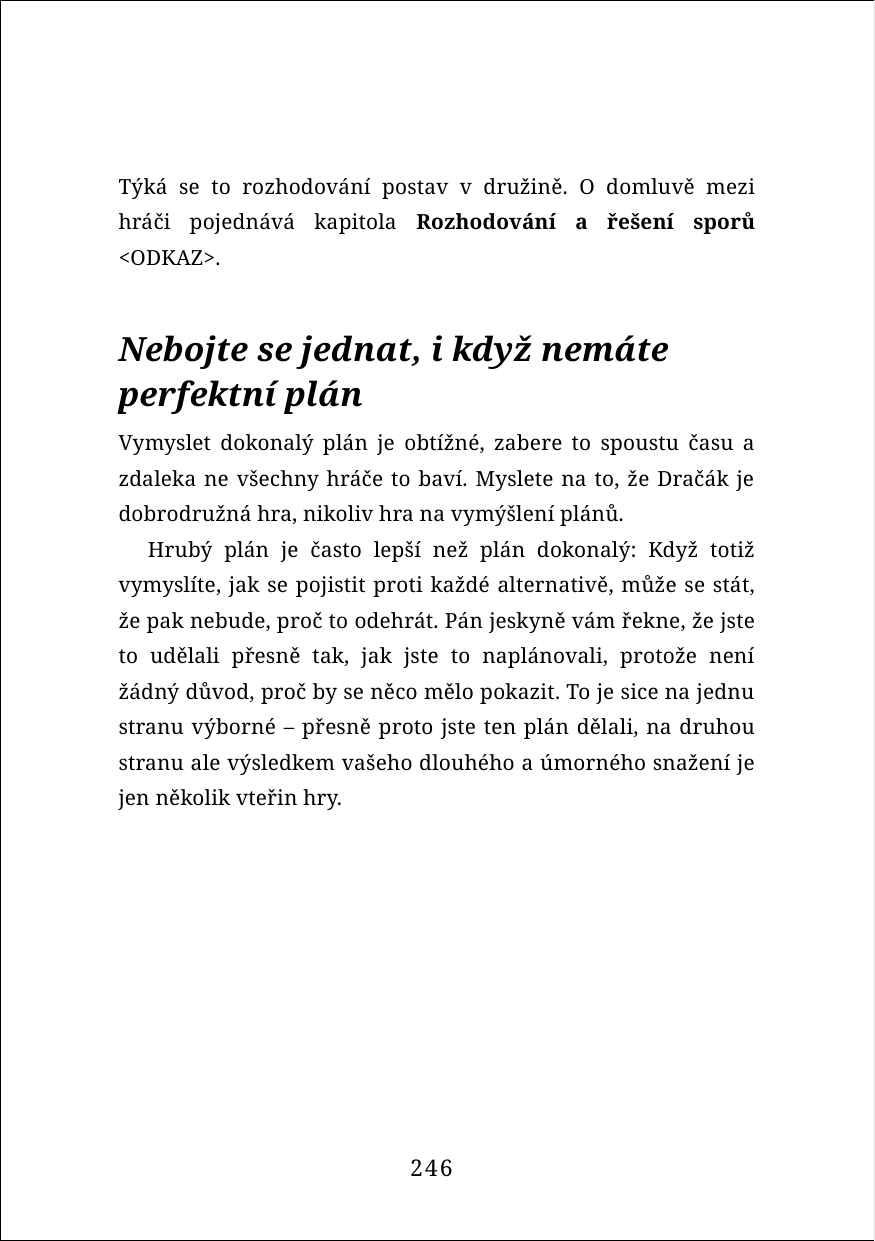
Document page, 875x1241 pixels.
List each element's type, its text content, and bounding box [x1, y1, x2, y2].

subtitle Nebojte se jednat, i když nemáte perfektní plán [118, 326, 756, 416]
text Týká se to rozhodování postav v družině. O domluvě mezi hráči pojednává kapitola Rozhodování a řešení sporů <ODKAZ>. [118, 172, 756, 271]
text Vymyslet dokonalý plán je obtížné, zabere to spoustu času a zdaleka ne všechny hráče to baví. Myslete na to, že Dračák je dobrodružná hra, nikoliv hra na vymýšlení plánů. Hrubý plán je často lepší než plán dokonalý: Když totiž vymyslíte, jak se pojistit proti každé alternativě, může se stát, že pak nebude, proč to odehrát. Pán jeskyně vám řekne, že jste to udělali přesně tak, jak jste to naplánovali, protože není žádný důvod, proč by se něco mělo pokazit. To je sice na jednu stranu výborné – přesně proto jste ten plán dělali, na druhou stranu ale výsledkem vašeho dlouhého a úmorného snažení je jen několik vteřin hry. [118, 428, 756, 812]
